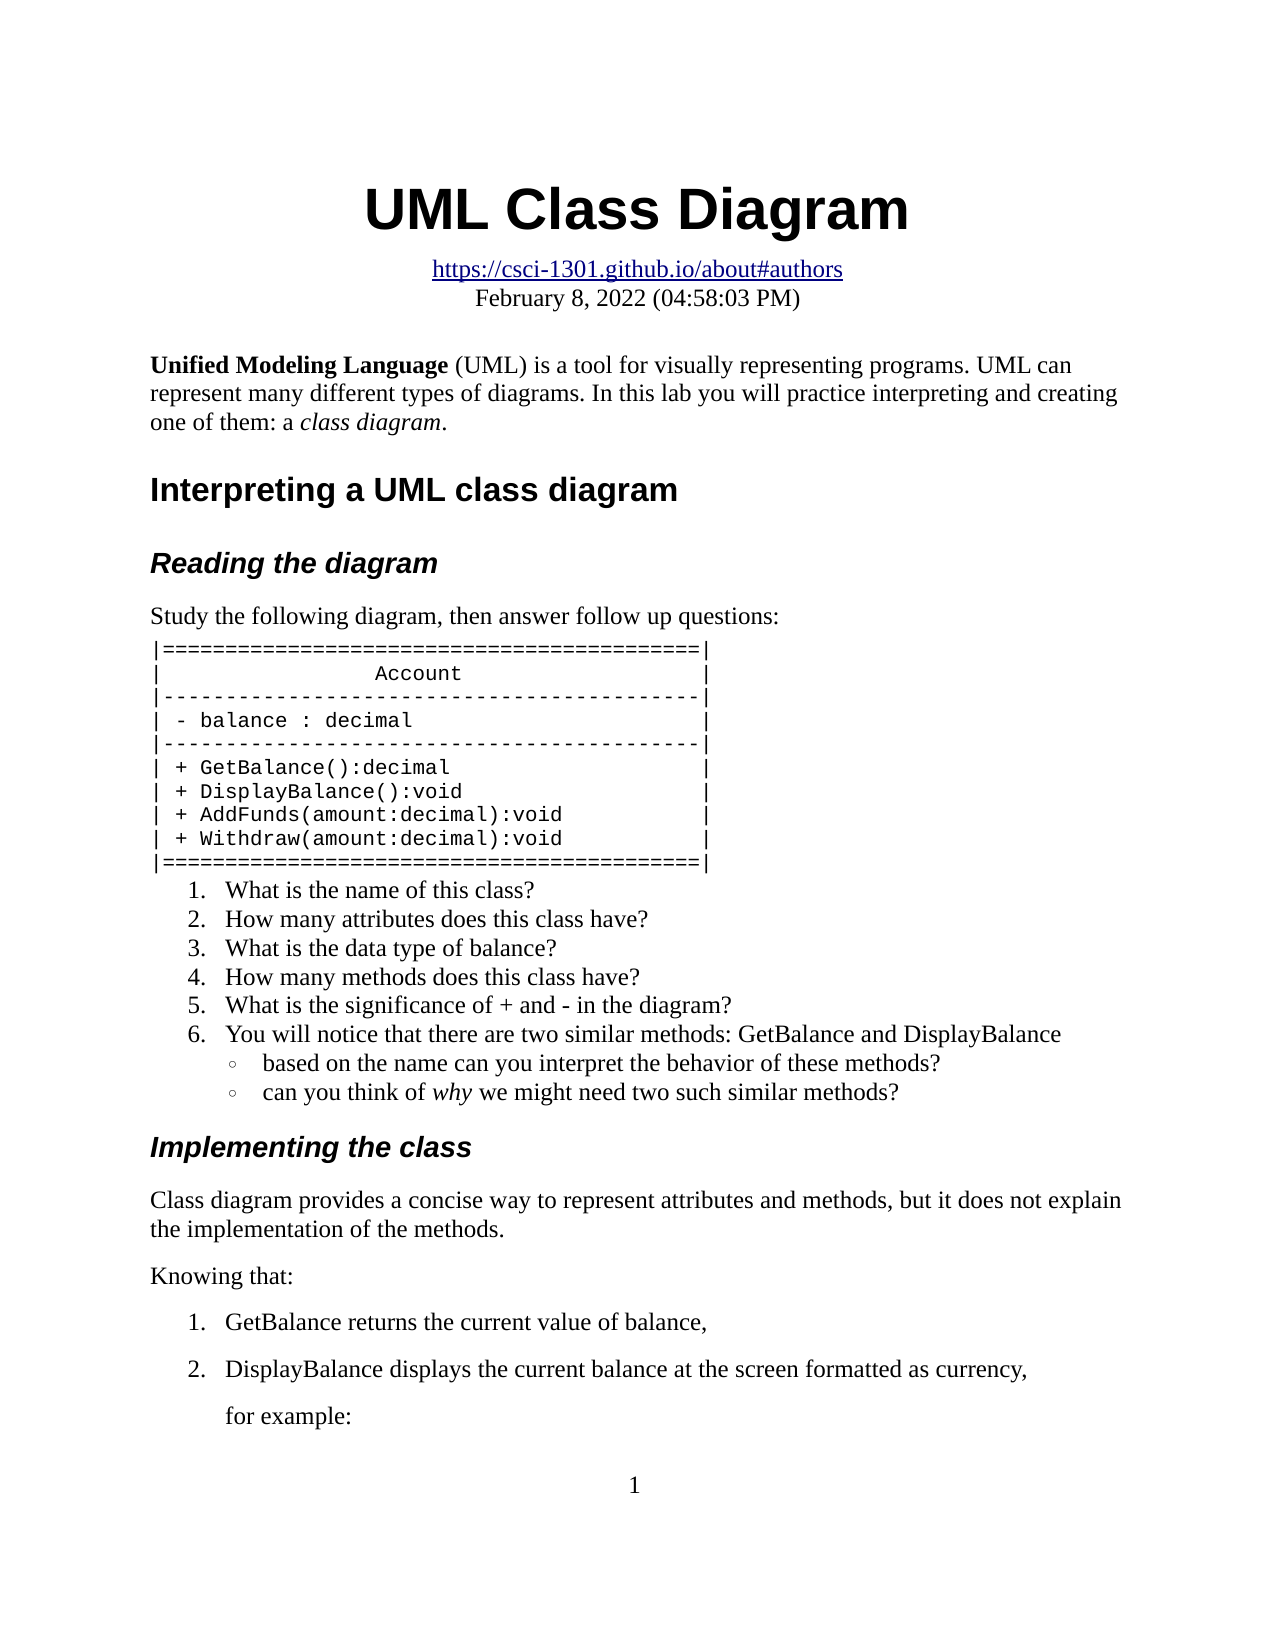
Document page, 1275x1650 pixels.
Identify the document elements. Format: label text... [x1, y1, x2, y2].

list What is the data type of balance? [187, 933, 1125, 962]
list What is the name of this class? [187, 875, 1125, 904]
text Study the following diagram, then answer follow up questions: [150, 601, 1125, 630]
text | + GetBalance():decimal | [150, 757, 1125, 781]
text |-------------------------------------------| [150, 733, 1125, 757]
list How many attributes does this class have? [187, 904, 1125, 933]
title UML Class Diagram [150, 175, 1125, 242]
text | Account | [150, 662, 1125, 686]
list based on the name can you interpret the behavior of these methods? [225, 1048, 1125, 1077]
text Knowing that: [150, 1261, 1125, 1289]
list DisplayBalance displays the current balance at the screen formatted as currency, [187, 1354, 1125, 1383]
subtitle Reading the diagram [150, 546, 1125, 580]
text February 8, 2022 (04:58:03 PM) [150, 283, 1125, 312]
subtitle Interpreting a UML class diagram [150, 470, 1125, 509]
text https://csci-1301.github.io/about#authors [150, 254, 1125, 283]
text Class diagram provides a concise way to represent attributes and methods, but it does not explain the implementation of the methods. [150, 1185, 1125, 1243]
list can you think of why we might need two such similar methods? [225, 1077, 1125, 1105]
text | + Withdraw(amount:decimal):void | [150, 828, 1125, 852]
text |-------------------------------------------| [150, 686, 1125, 710]
text |===========================================| [150, 639, 1125, 662]
text | - balance : decimal | [150, 710, 1125, 733]
list What is the significance of + and - in the diagram? [187, 990, 1125, 1019]
list GetBalance returns the current value of balance, [187, 1307, 1125, 1336]
list How many methods does this class have? [187, 962, 1125, 990]
subtitle Implementing the class [150, 1130, 1125, 1164]
list You will notice that there are two similar methods: GetBalance and DisplayBalance [187, 1019, 1125, 1048]
text Unified Modeling Language (UML) is a tool for visually representing programs. UML can represent many different types of diagrams. In this lab you will practice interpreting and creating one of them: a class diagram. [150, 350, 1125, 436]
text | + AddFunds(amount:decimal):void | [150, 804, 1125, 828]
text | + DisplayBalance():void | [150, 781, 1125, 804]
list for example: [187, 1401, 1125, 1429]
text |===========================================| [150, 852, 1125, 875]
